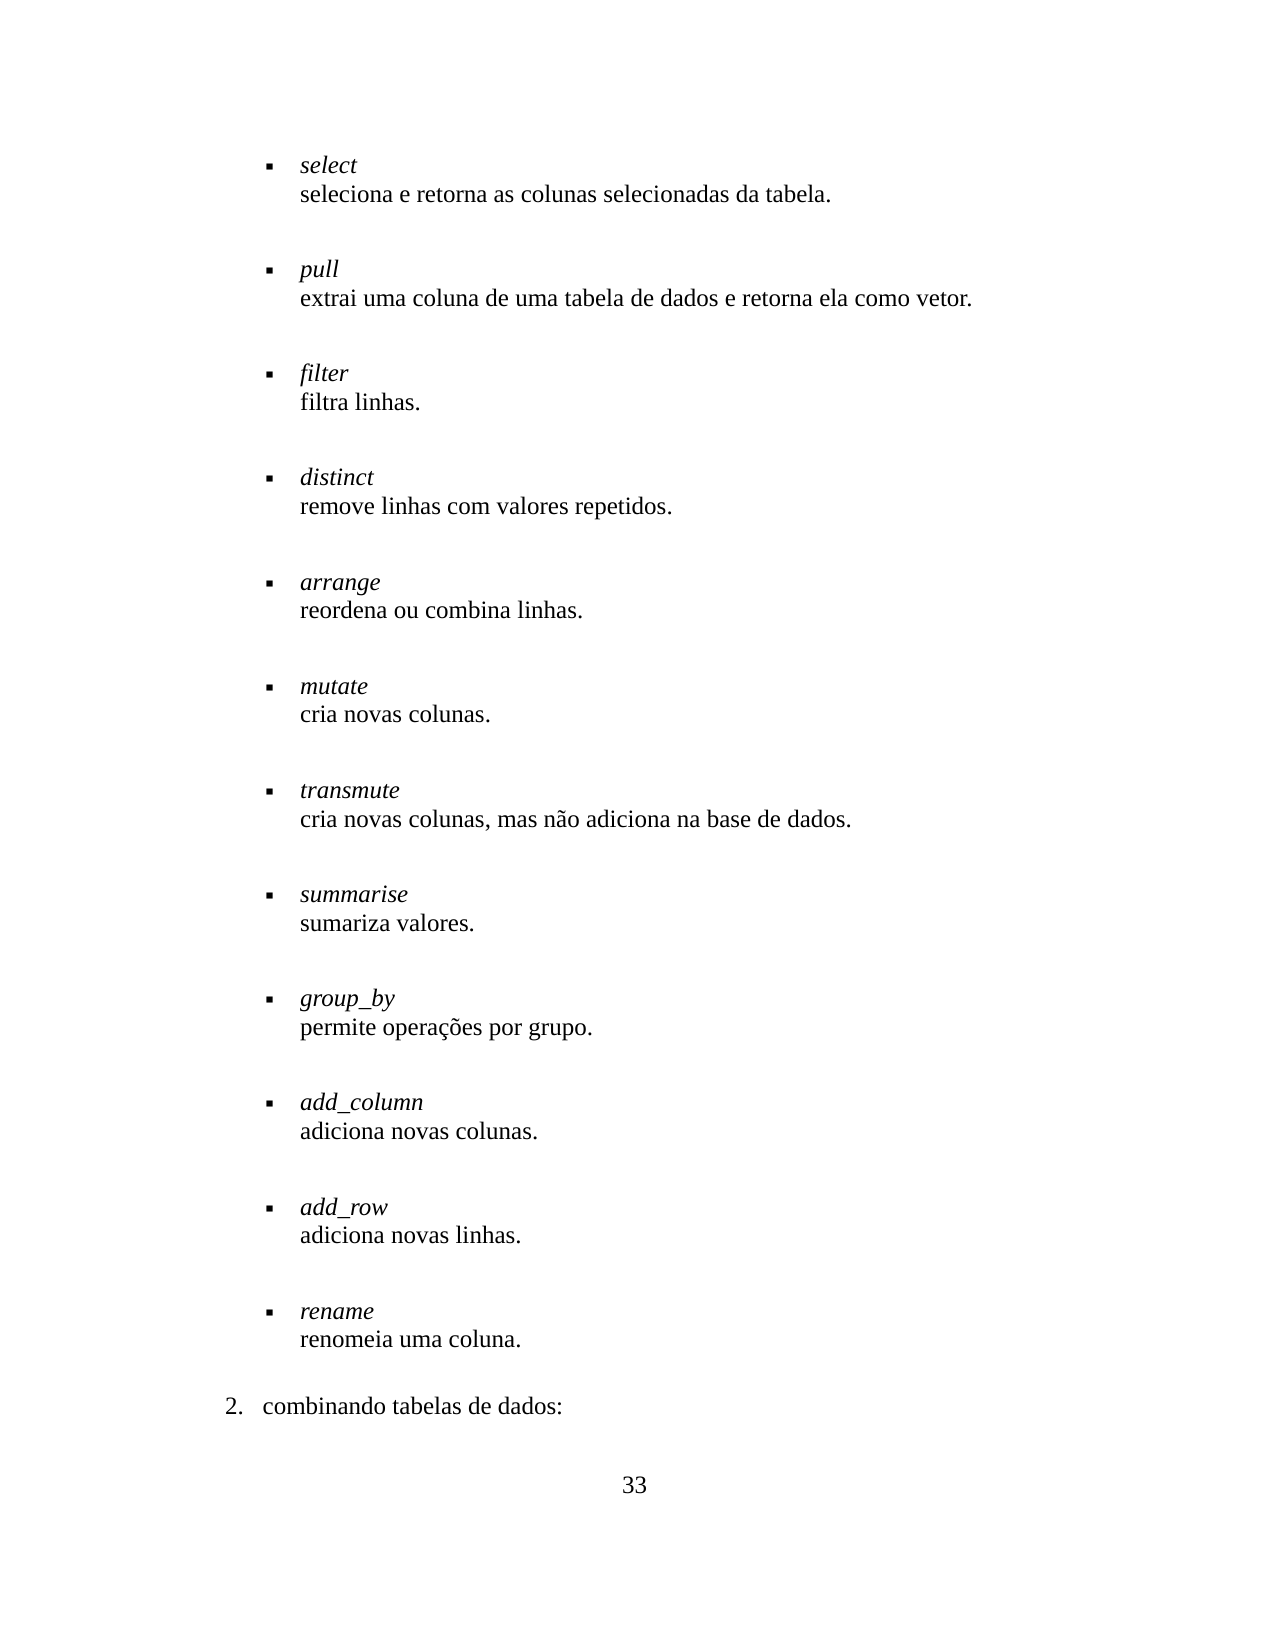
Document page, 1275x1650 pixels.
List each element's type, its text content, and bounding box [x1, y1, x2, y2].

list rename renomeia uma coluna. [262, 1296, 1125, 1382]
list mutate cria novas colunas. [262, 671, 1125, 757]
list transmute cria novas colunas, mas não adiciona na base de dados. [262, 775, 1125, 861]
list pull extrai uma coluna de uma tabela de dados e retorna ela como vetor. [262, 254, 1125, 340]
list add_column adiciona novas colunas. [262, 1087, 1125, 1174]
list distinct remove linhas com valores repetidos. [262, 462, 1125, 549]
list add_row adiciona novas linhas. [262, 1192, 1125, 1278]
list summarise sumariza valores. [262, 879, 1125, 965]
list combinando tabelas de dados: [225, 1391, 1125, 1420]
list arrange reordena ou combina linhas. [262, 567, 1125, 653]
list select seleciona e retorna as colunas selecionadas da tabela. [262, 150, 1125, 236]
list filter filtra linhas. [262, 358, 1125, 444]
list group_by permite operações por grupo. [262, 983, 1125, 1069]
